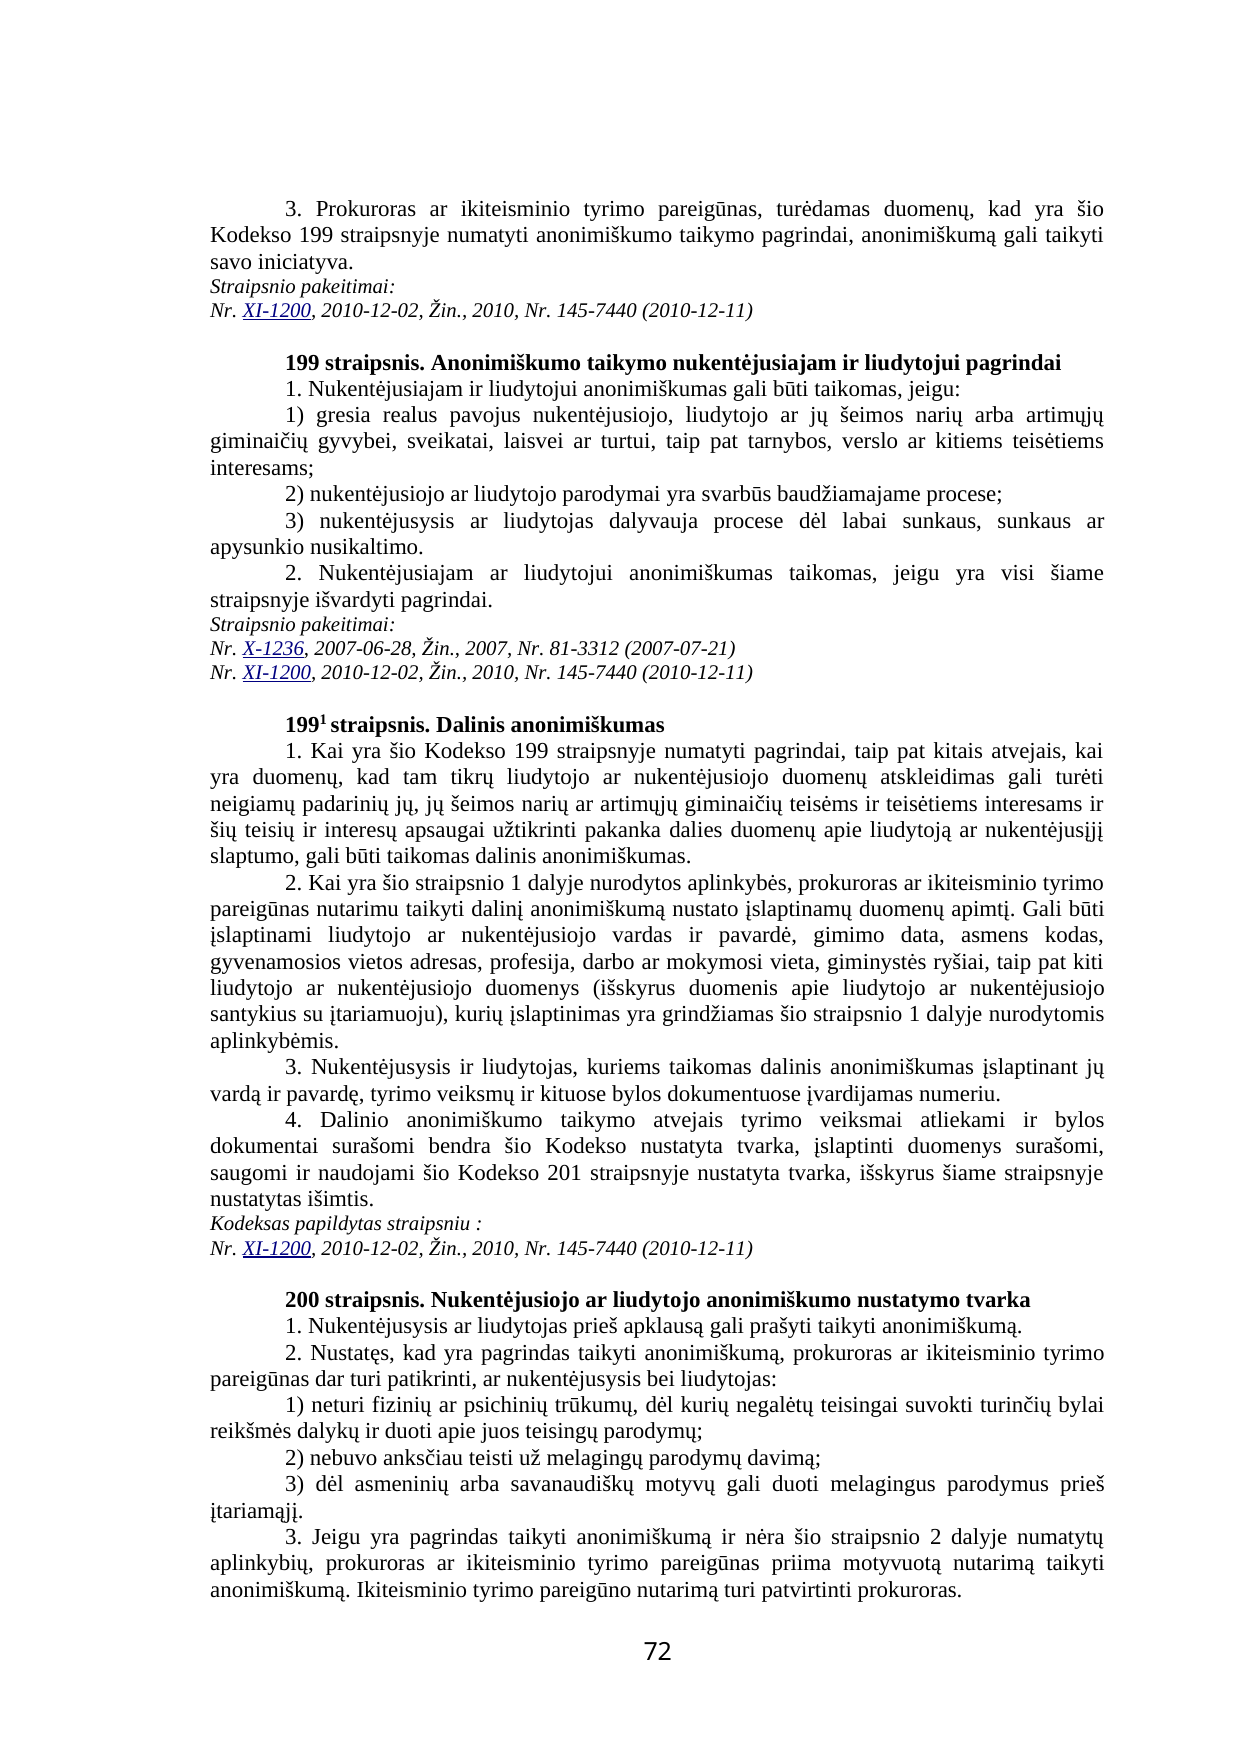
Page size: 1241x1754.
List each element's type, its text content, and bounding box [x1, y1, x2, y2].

text 1991 straipsnis. Dalinis anonimiškumas [210, 711, 1106, 737]
text 3. Prokuroras ar ikiteisminio tyrimo pareigūnas, turėdamas duomenų, kad yra šio Kodekso 199 straipsnyje numatyti anonimiškumo taikymo pagrindai, anonimiškumą gali taikyti savo iniciatyva. [210, 195, 1106, 274]
text 3) nukentėjusysis ar liudytojas dalyvauja procese dėl labai sunkaus, sunkaus ar apysunkio nusikaltimo. [210, 507, 1106, 559]
text 1. Nukentėjusysis ar liudytojas prieš apklausą gali prašyti taikyti anonimiškumą. [210, 1312, 1106, 1338]
text Nr. XI-1200, 2010-12-02, Žin., 2010, Nr. 145-7440 (2010-12-11) [210, 298, 1106, 322]
text Nr. X-1236, 2007-06-28, Žin., 2007, Nr. 81-3312 (2007-07-21) [210, 636, 1106, 660]
text 3) dėl asmeninių arba savanaudiškų motyvų gali duoti melagingus parodymus prieš įtariamąjį. [210, 1470, 1106, 1523]
text 2) nebuvo anksčiau teisti už melagingų parodymų davimą; [210, 1444, 1106, 1470]
text 3. Nukentėjusysis ir liudytojas, kuriems taikomas dalinis anonimiškumas įslaptinant jų vardą ir pavardę, tyrimo veiksmų ir kituose bylos dokumentuose įvardijamas numeriu. [210, 1053, 1106, 1106]
text 3. Jeigu yra pagrindas taikyti anonimiškumą ir nėra šio straipsnio 2 dalyje numatytų aplinkybių, prokuroras ar ikiteisminio tyrimo pareigūnas priima motyvuotą nutarimą taikyti anonimiškumą. Ikiteisminio tyrimo pareigūno nutarimą turi patvirtinti prokuroras. [210, 1523, 1106, 1602]
text 2. Nukentėjusiajam ar liudytojui anonimiškumas taikomas, jeigu yra visi šiame straipsnyje išvardyti pagrindai. [210, 559, 1106, 612]
text Straipsnio pakeitimai: [210, 274, 1106, 298]
text 1. Nukentėjusiajam ir liudytojui anonimiškumas gali būti taikomas, jeigu: [210, 375, 1106, 401]
text 4. Dalinio anonimiškumo taikymo atvejais tyrimo veiksmai atliekami ir bylos dokumentai surašomi bendra šio Kodekso nustatyta tvarka, įslaptinti duomenys surašomi, saugomi ir naudojami šio Kodekso 201 straipsnyje nustatyta tvarka, išskyrus šiame straipsnyje nustatytas išimtis. [210, 1106, 1106, 1211]
text Straipsnio pakeitimai: [210, 612, 1106, 636]
text Kodeksas papildytas straipsniu : [210, 1211, 1106, 1235]
text 2. Nustatęs, kad yra pagrindas taikyti anonimiškumą, prokuroras ar ikiteisminio tyrimo pareigūnas dar turi patikrinti, ar nukentėjusysis bei liudytojas: [210, 1338, 1106, 1391]
text 200 straipsnis. Nukentėjusiojo ar liudytojo anonimiškumo nustatymo tvarka [285, 1286, 1106, 1312]
text Nr. XI-1200, 2010-12-02, Žin., 2010, Nr. 145-7440 (2010-12-11) [210, 660, 1106, 684]
text 2. Kai yra šio straipsnio 1 dalyje nurodytos aplinkybės, prokuroras ar ikiteisminio tyrimo pareigūnas nutarimu taikyti dalinį anonimiškumą nustato įslaptinamų duomenų apimtį. Gali būti įslaptinami liudytojo ar nukentėjusiojo vardas ir pavardė, gimimo data, asmens kodas, gyvenamosios vietos adresas, profesija, darbo ar mokymosi vieta, giminystės ryšiai, taip pat kiti liudytojo ar nukentėjusiojo duomenys (išskyrus duomenis apie liudytojo ar nukentėjusiojo santykius su įtariamuoju), kurių įslaptinimas yra grindžiamas šio straipsnio 1 dalyje nurodytomis aplinkybėmis. [210, 869, 1106, 1053]
text 1. Kai yra šio Kodekso 199 straipsnyje numatyti pagrindai, taip pat kitais atvejais, kai yra duomenų, kad tam tikrų liudytojo ar nukentėjusiojo duomenų atskleidimas gali turėti neigiamų padarinių jų, jų šeimos narių ar artimųjų giminaičių teisėms ir teisėtiems interesams ir šių teisių ir interesų apsaugai užtikrinti pakanka dalies duomenų apie liudytoją ar nukentėjusįjį slaptumo, gali būti taikomas dalinis anonimiškumas. [210, 737, 1106, 869]
text 199 straipsnis. Anonimiškumo taikymo nukentėjusiajam ir liudytojui pagrindai [285, 348, 1106, 375]
text 1) neturi fizinių ar psichinių trūkumų, dėl kurių negalėtų teisingai suvokti turinčių bylai reikšmės dalykų ir duoti apie juos teisingų parodymų; [210, 1391, 1106, 1444]
text 1) gresia realus pavojus nukentėjusiojo, liudytojo ar jų šeimos narių arba artimųjų giminaičių gyvybei, sveikatai, laisvei ar turtui, taip pat tarnybos, verslo ar kitiems teisėtiems interesams; [210, 401, 1106, 480]
text 2) nukentėjusiojo ar liudytojo parodymai yra svarbūs baudžiamajame procese; [210, 480, 1106, 507]
text Nr. XI-1200, 2010-12-02, Žin., 2010, Nr. 145-7440 (2010-12-11) [210, 1235, 1106, 1259]
